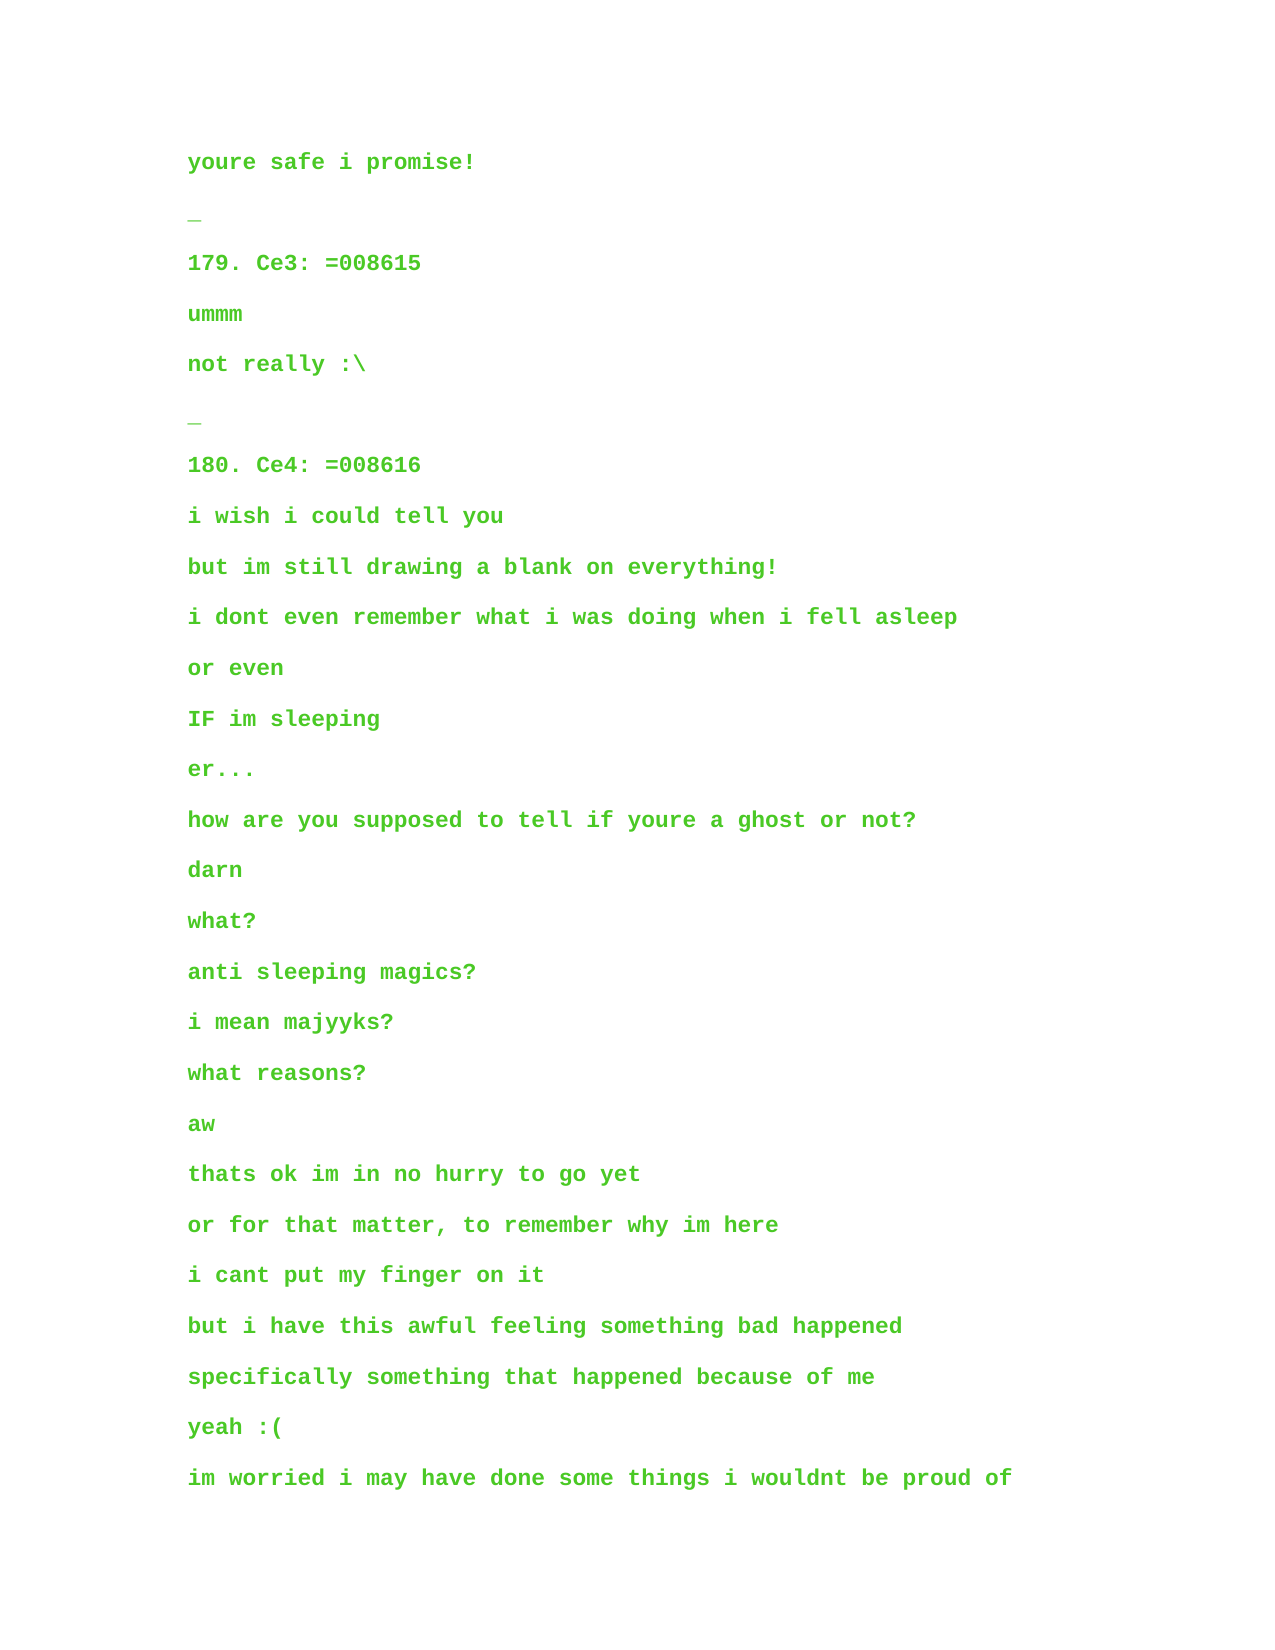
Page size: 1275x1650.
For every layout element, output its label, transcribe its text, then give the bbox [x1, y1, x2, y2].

text or for that matter, to remember why im here [187, 1213, 1087, 1239]
text i wish i could tell you [187, 504, 1087, 530]
text but im still drawing a blank on everything! [187, 555, 1087, 581]
text IF im sleeping [187, 707, 1087, 733]
text _ [187, 201, 1087, 227]
text anti sleeping magics? [187, 960, 1087, 986]
text aw [187, 1112, 1087, 1138]
text thats ok im in no hurry to go yet [187, 1162, 1087, 1188]
text ummm [187, 302, 1087, 328]
text not really :\ [187, 352, 1087, 378]
text 179. Ce3: =008615 [187, 251, 1087, 277]
text yeah :( [187, 1416, 1087, 1442]
text er... [187, 757, 1087, 783]
text youre safe i promise! [187, 150, 1087, 176]
text what? [187, 909, 1087, 935]
text but i have this awful feeling something bad happened [187, 1314, 1087, 1340]
text i cant put my finger on it [187, 1264, 1087, 1290]
text i mean majyyks? [187, 1011, 1087, 1037]
text or even [187, 656, 1087, 682]
text i dont even remember what i was doing when i fell asleep [187, 606, 1087, 632]
text _ [187, 403, 1087, 429]
text specifically something that happened because of me [187, 1365, 1087, 1391]
text im worried i may have done some things i wouldnt be proud of [187, 1466, 1087, 1492]
text how are you supposed to tell if youre a ghost or not? [187, 808, 1087, 834]
text 180. Ce4: =008616 [187, 454, 1087, 480]
text what reasons? [187, 1061, 1087, 1087]
text darn [187, 859, 1087, 885]
